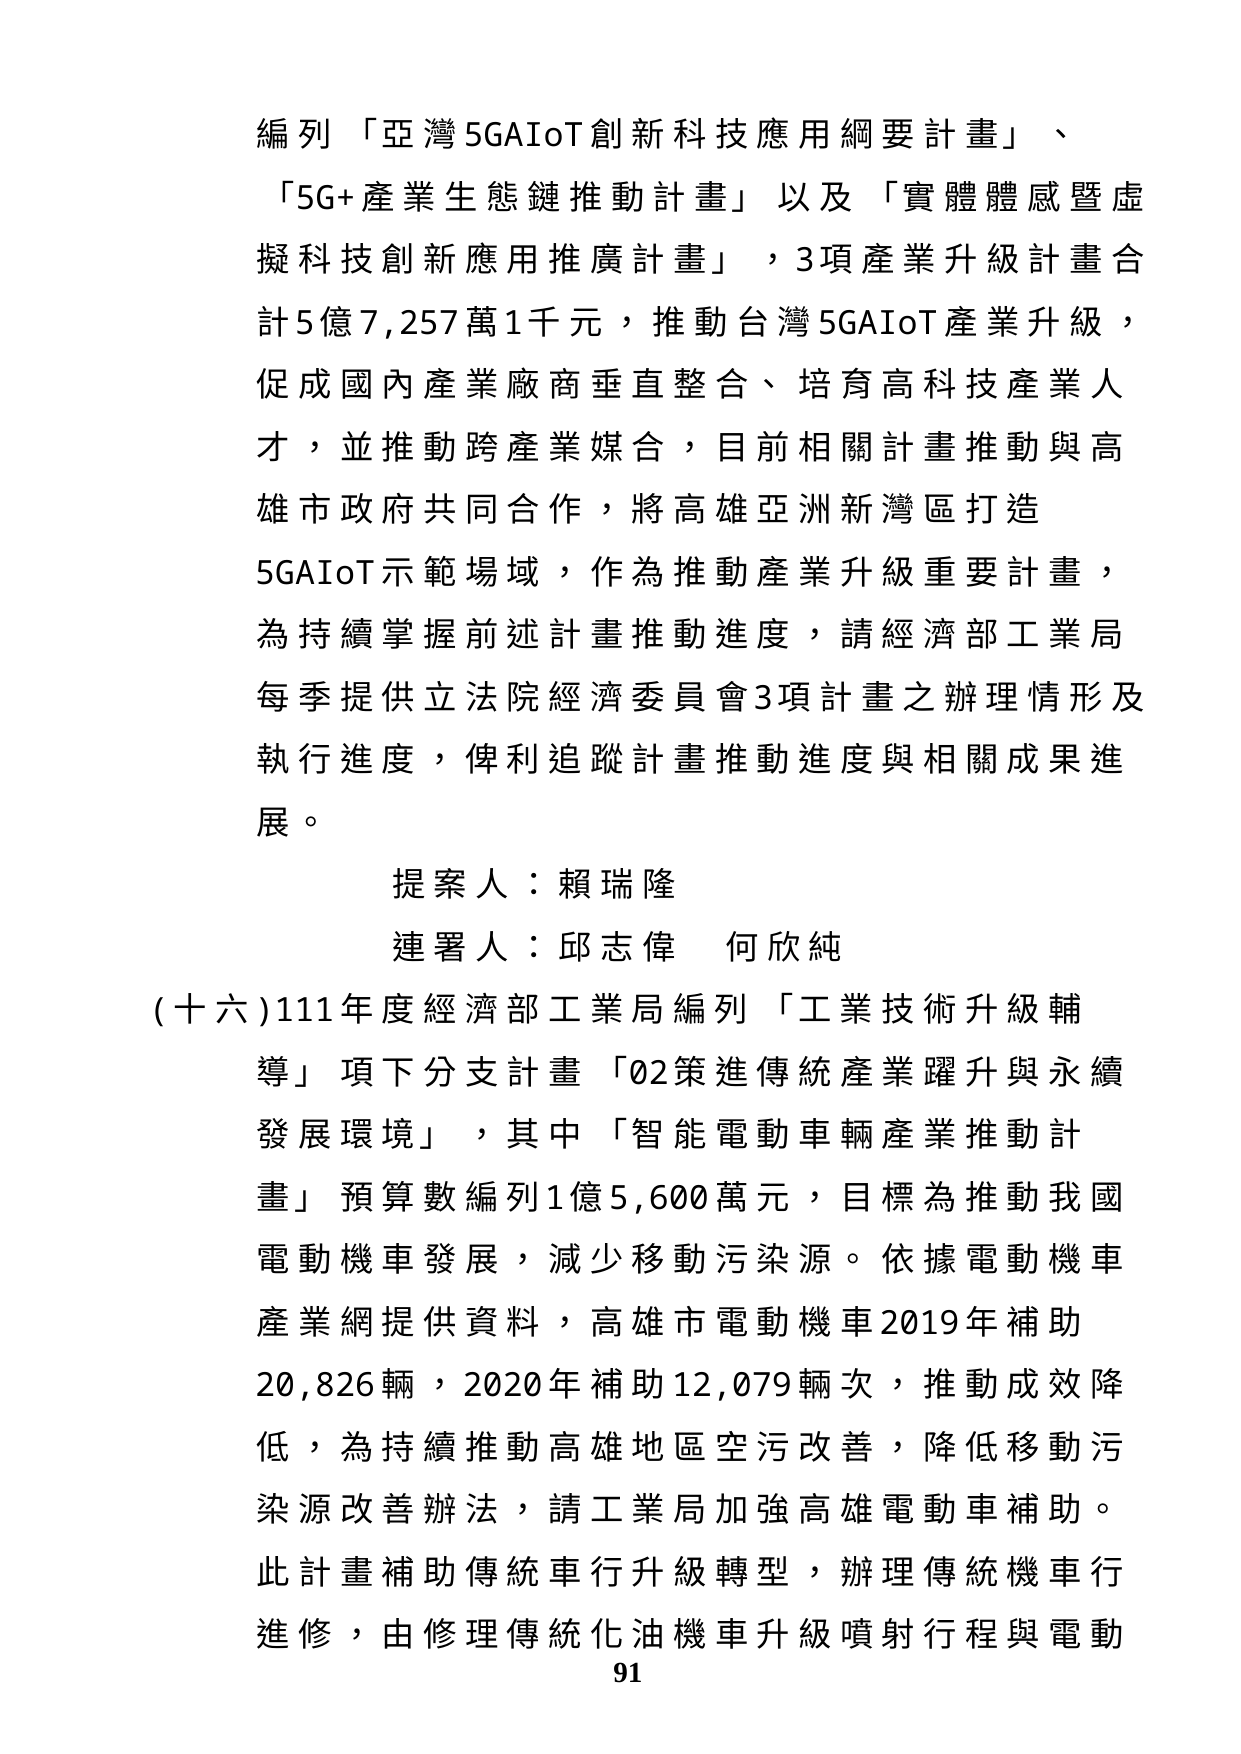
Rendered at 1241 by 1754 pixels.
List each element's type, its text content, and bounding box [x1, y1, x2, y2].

text (十六)111年度經濟部工業局編列「工業技術升級輔導」項下分支計畫「02策進傳統產業躍升與永續發展環境」，其中「智能電動車輛產業推動計畫」預算數編列1億5,600萬元，目標為推動我國電動機車發展，減少移動污染源。依據電動機車產業網提供資料，高雄市電動機車2019年補助20,826輛，2020年補助12,079輛次，推動成效降低，為持續推動高雄地區空污改善，降低移動污染源改善辦法，請工業局加強高雄電動車補助。此計畫補助傳統車行升級轉型，辦理傳統機車行進修，由修理傳統化油機車升級噴射行程與電動 [140, 966, 1148, 1653]
text 編列「亞灣5GAIoT創新科技應用綱要計畫」、「5G+產業生態鏈推動計畫」以及「實體體感暨虛擬科技創新應用推廣計畫」，3項產業升級計畫合計5億7,257萬1千元，推動台灣5GAIoT產業升級，促成國內產業廠商垂直整合、培育高科技產業人才，並推動跨產業媒合，目前相關計畫推動與高雄市政府共同合作，將高雄亞洲新灣區打造5GAIoT示範場域，作為推動產業升級重要計畫，為持續掌握前述計畫推動進度，請經濟部工業局每季提供立法院經濟委員會3項計畫之辦理情形及執行進度，俾利追蹤計畫推動進度與相關成果進展。 [140, 91, 1148, 841]
text 連署人：邱志偉 何欣純 [384, 903, 1044, 966]
text 提案人：賴瑞隆 [384, 841, 1044, 903]
